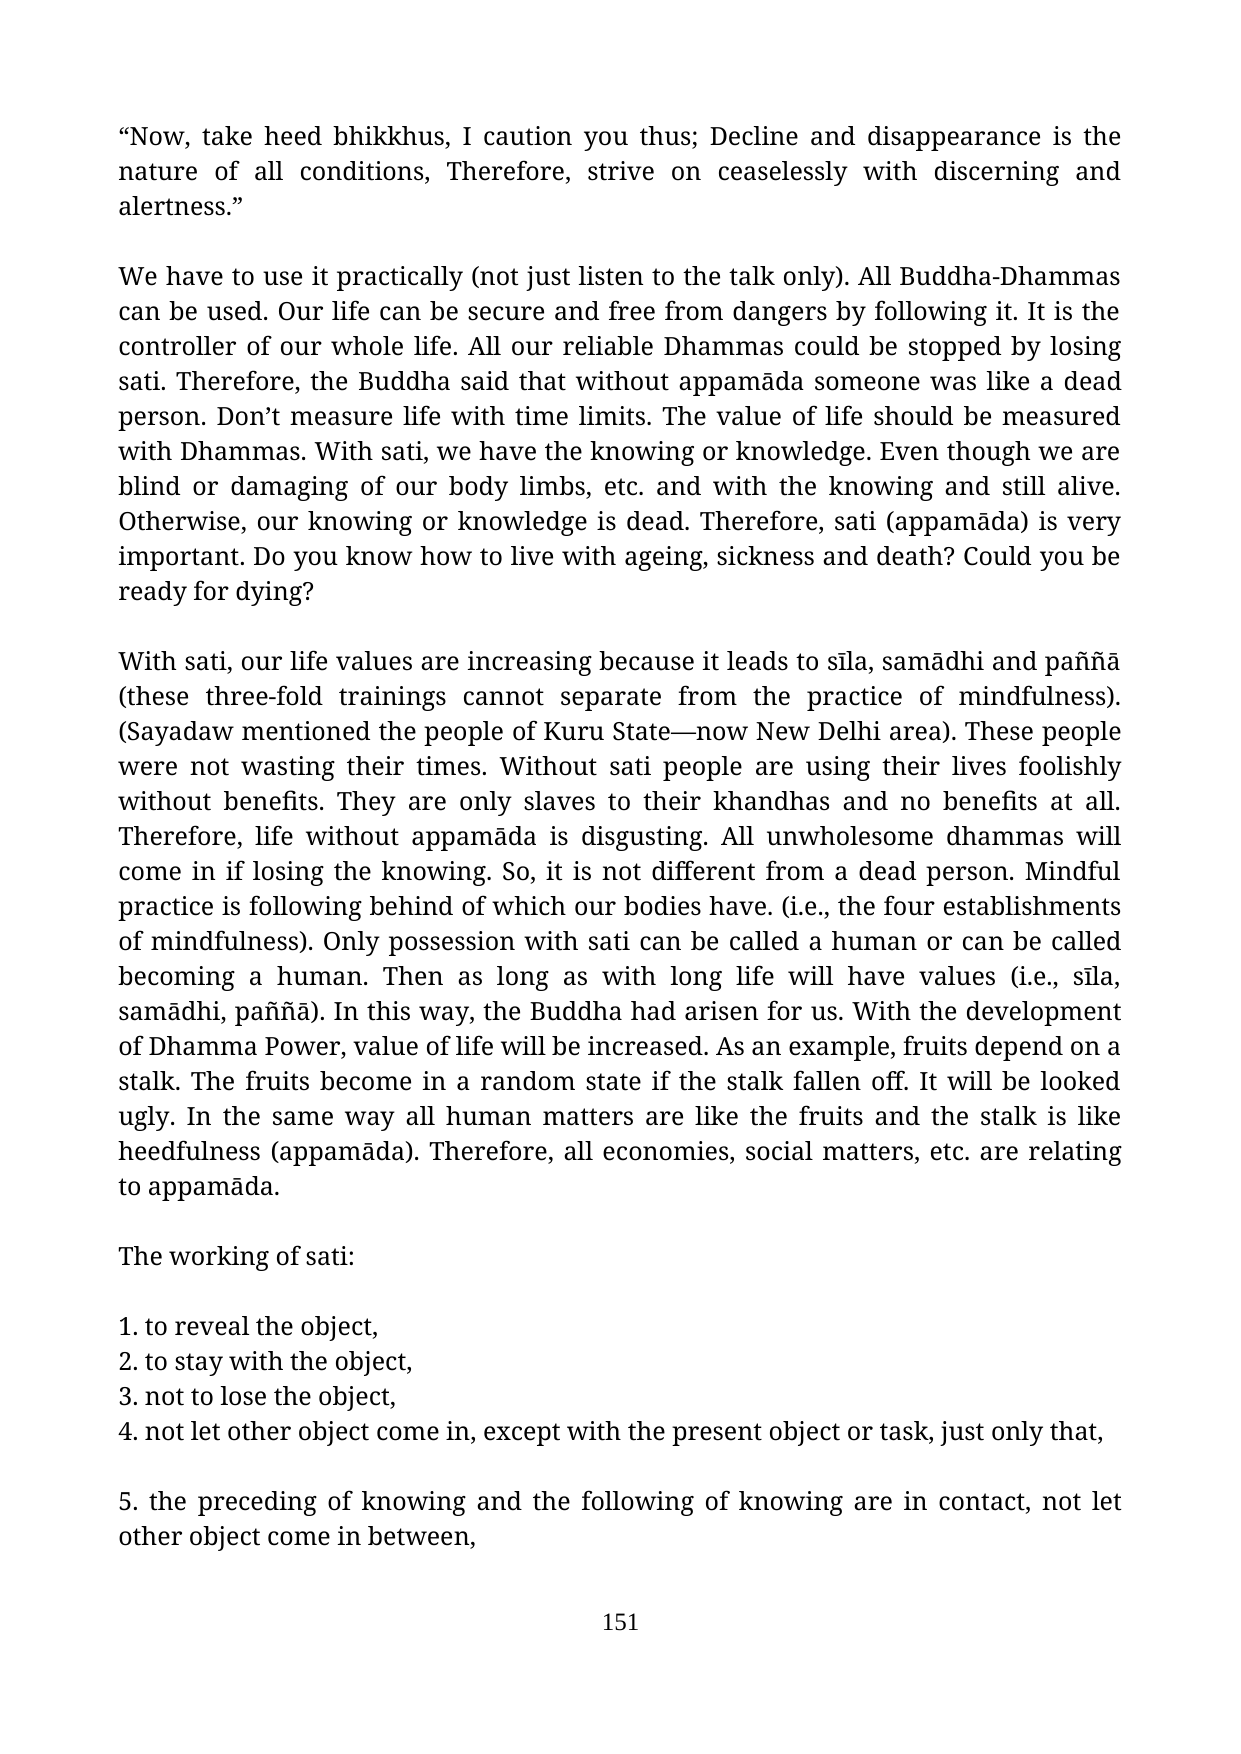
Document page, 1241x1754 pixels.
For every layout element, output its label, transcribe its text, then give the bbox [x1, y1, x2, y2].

text 3. not to lose the object, [118, 1378, 1122, 1413]
text With sati, our life values are increasing because it leads to sīla, samādhi and paññā (these three-fold trainings cannot separate from the practice of mindfulness). (Sayadaw mentioned the people of Kuru State—now New Delhi area). These people were not wasting their times. Without sati people are using their lives foolishly without benefits. They are only slaves to their khandhas and no benefits at all. Therefore, life without appamāda is disgusting. All unwholesome dhammas will come in if losing the knowing. So, it is not different from a dead person. Mindful practice is following behind of which our bodies have. (i.e., the four establishments of mindfulness). Only possession with sati can be called a human or can be called becoming a human. Then as long as with long life will have values (i.e., sīla, samādhi, paññā). In this way, the Buddha had arisen for us. With the development of Dhamma Power, value of life will be increased. As an example, fruits depend on a stalk. The fruits become in a random state if the stalk fallen off. It will be looked ugly. In the same way all human matters are like the fruits and the stalk is like heedfulness (appamāda). Therefore, all economies, social matters, etc. are relating to appamāda. [118, 643, 1122, 1203]
text 2. to stay with the object, [118, 1343, 1122, 1378]
text 5. the preceding of knowing and the following of knowing are in contact, not let other object come in between, [118, 1483, 1122, 1553]
text 1. to reveal the object, [118, 1308, 1122, 1343]
text We have to use it practically (not just listen to the talk only). All Buddha-Dhammas can be used. Our life can be secure and free from dangers by following it. It is the controller of our whole life. All our reliable Dhammas could be stopped by losing sati. Therefore, the Buddha said that without appamāda someone was like a dead person. Don’t measure life with time limits. The value of life should be measured with Dhammas. With sati, we have the knowing or knowledge. Even though we are blind or damaging of our body limbs, etc. and with the knowing and still alive. Otherwise, our knowing or knowledge is dead. Therefore, sati (appamāda) is very important. Do you know how to live with ageing, sickness and death? Could you be ready for dying? [118, 258, 1122, 608]
text 4. not let other object come in, except with the present object or task, just only that, [118, 1413, 1122, 1448]
text The working of sati: [118, 1238, 1122, 1273]
text “Now, take heed bhikkhus, I caution you thus; Decline and disappearance is the nature of all conditions, Therefore, strive on ceaselessly with discerning and alertness.” [118, 118, 1122, 223]
